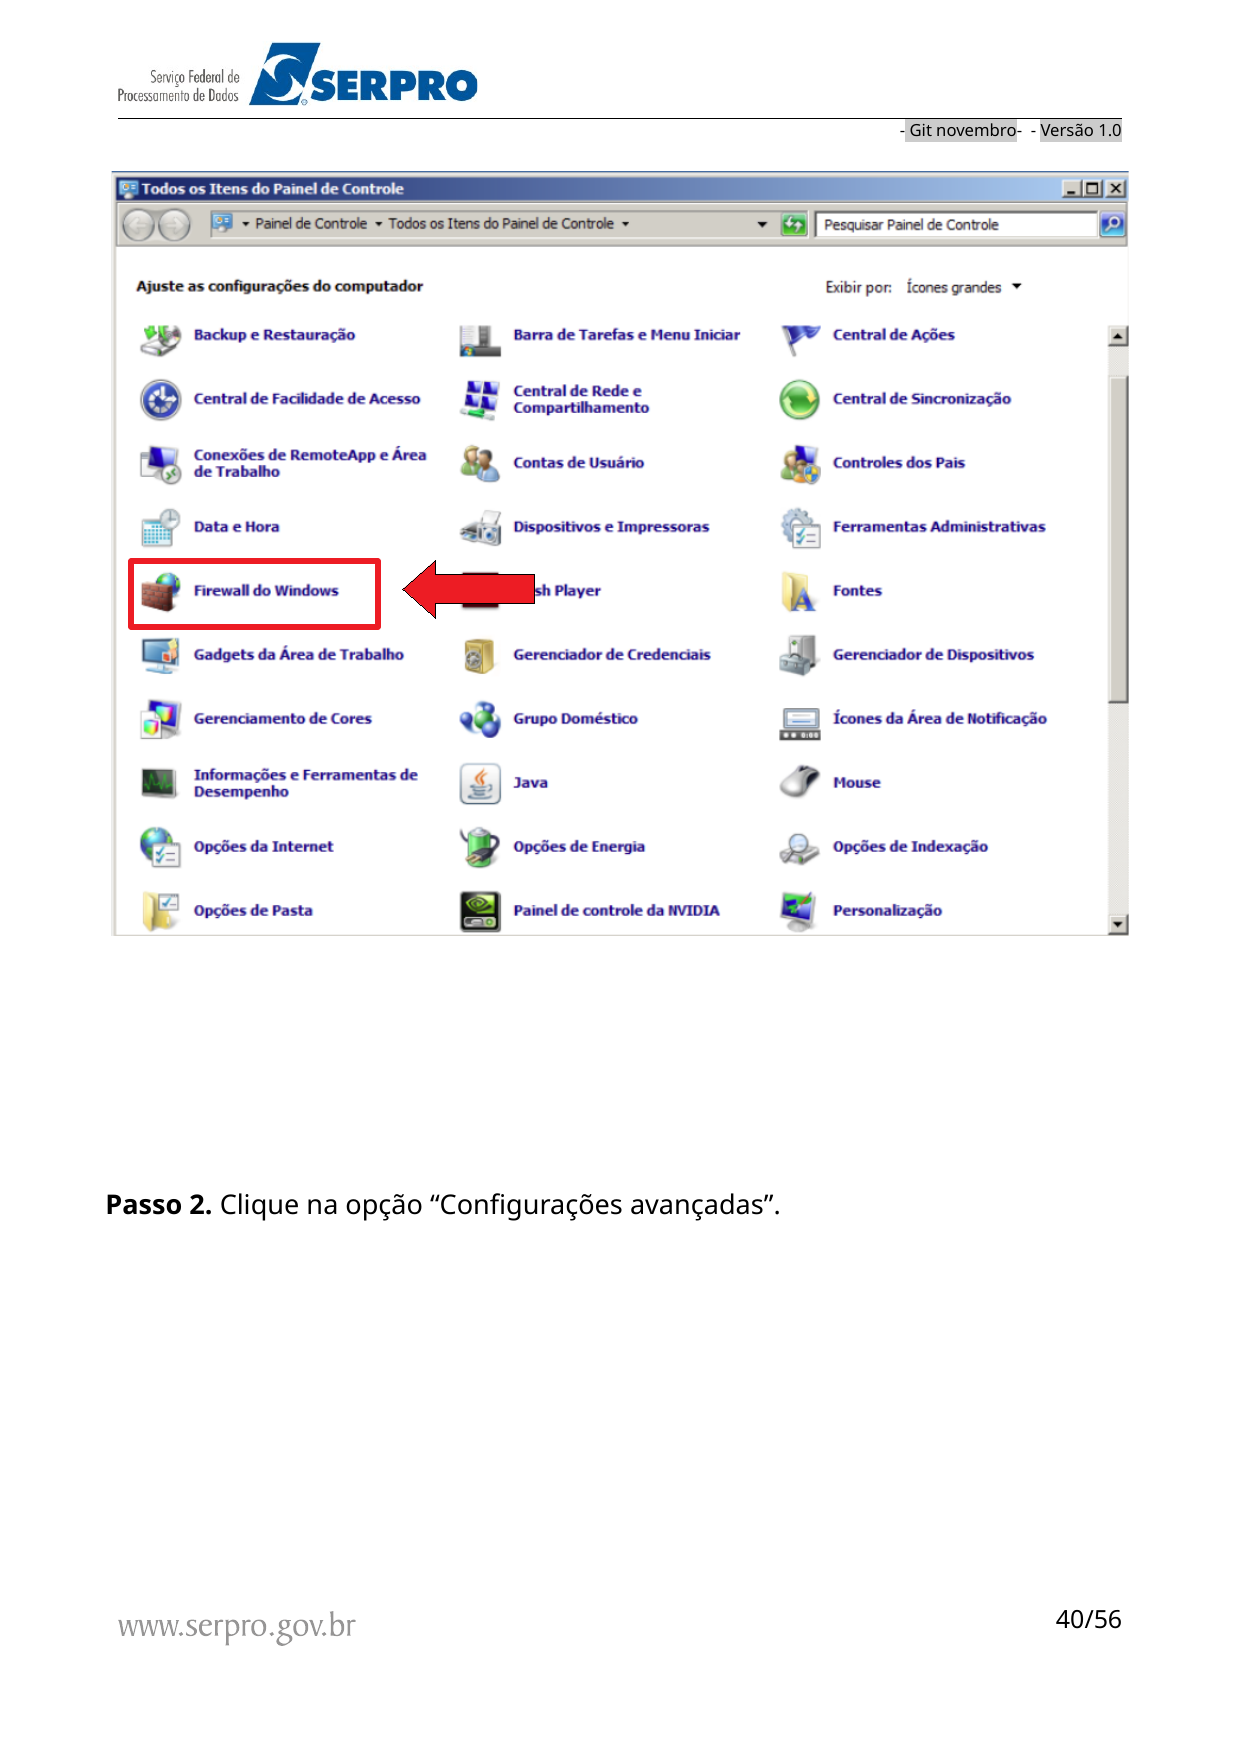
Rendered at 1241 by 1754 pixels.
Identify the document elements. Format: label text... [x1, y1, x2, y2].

picture [118, 41, 478, 106]
picture [111, 171, 1129, 936]
text Passo 2. Clique na opção “Configurações avançadas”. [105, 1185, 1122, 1222]
